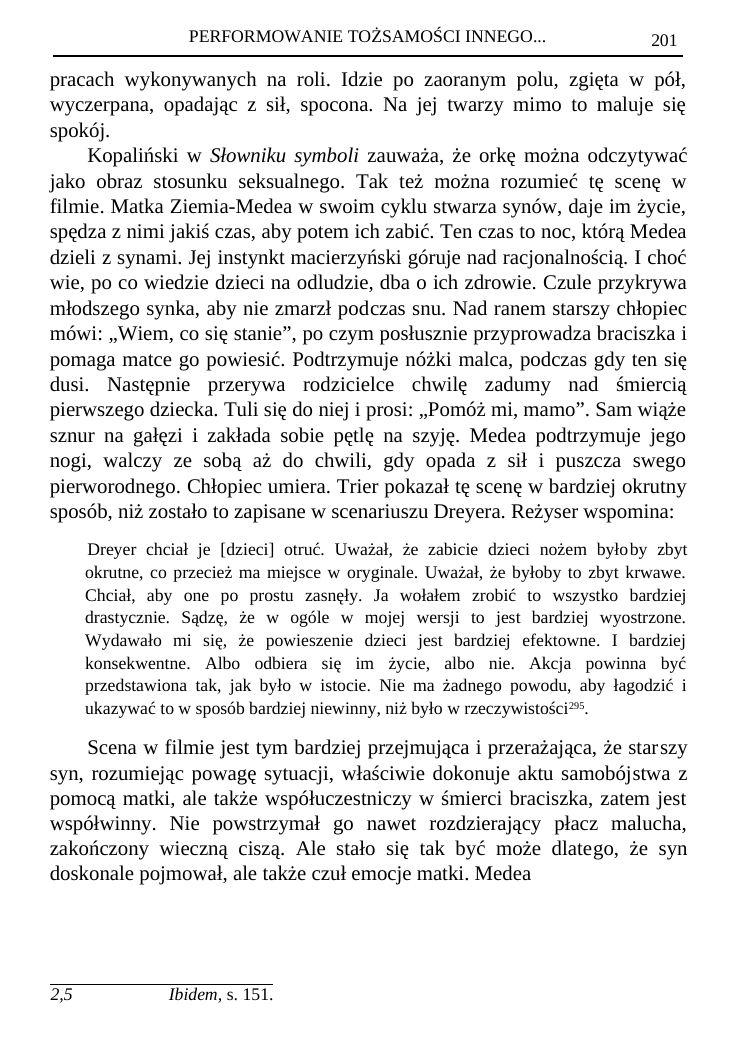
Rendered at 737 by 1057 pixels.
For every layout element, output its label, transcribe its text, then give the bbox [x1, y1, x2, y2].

text Scena w filmie jest tym bardziej przejmująca i przerażająca, że star­szy syn, rozumiejąc powagę sytuacji, właściwie dokonuje aktu samobój­stwa z pomocą matki, ale także współuczestniczy w śmierci braciszka, zatem jest współwinny. Nie powstrzymał go nawet rozdzierający płacz malucha, zakończony wieczną ciszą. Ale stało się tak być może dlate­go, że syn doskonale pojmował, ale także czuł emocje matki. Medea [49, 735, 687, 885]
text pracach wykonywanych na roli. Idzie po zaoranym polu, zgięta w pół, wyczerpana, opadając z sił, spocona. Na jej twarzy mimo to maluje się spokój. [49, 67, 687, 142]
text Dreyer chciał je [dzieci] otruć. Uważał, że zabicie dzieci nożem było­by zbyt okrutne, co przecież ma miejsce w oryginale. Uważał, że byłoby to zbyt krwawe. Chciał, aby one po prostu zasnęły. Ja wołałem zrobić to wszystko bardziej drastycznie. Sądzę, że w ogóle w mojej wersji to jest bardziej wyostrzone. Wydawało mi się, że powieszenie dzieci jest bardziej efektowne. I bardziej konsekwentne. Albo odbiera się im życie, albo nie. Akcja powinna być przedstawiona tak, jak było w istocie. Nie ma żadnego powodu, aby łagodzić i ukazywać to w sposób bardziej niewinny, niż było w rzeczywistości295. [85, 539, 687, 718]
text 201 [651, 29, 684, 50]
list Ibidem, s. 151. [50, 985, 273, 1004]
text PERFORMOWANIE TOŻSAMOŚCI INNEGO... [176, 25, 559, 46]
text Kopaliński w Słowniku symboli zauważa, że orkę można odczy­tywać jako obraz stosunku seksualnego. Tak też można rozumieć tę scenę w filmie. Matka Ziemia-Medea w swoim cyklu stwarza synów, daje im życie, spędza z nimi jakiś czas, aby potem ich zabić. Ten czas to noc, którą Medea dzieli z synami. Jej instynkt macierzyński góruje nad racjonalnością. I choć wie, po co wiedzie dzieci na odludzie, dba o ich zdrowie. Czule przykrywa młodszego synka, aby nie zmarzł pod­czas snu. Nad ranem starszy chłopiec mówi: „Wiem, co się stanie”, po czym posłusznie przyprowadza braciszka i pomaga matce go powiesić. Podtrzymuje nóżki malca, podczas gdy ten się dusi. Następnie przerywa rodzicielce chwilę zadumy nad śmiercią pierwszego dziecka. Tuli się do niej i prosi: „Pomóż mi, mamo”. Sam wiąże sznur na gałęzi i zakłada sobie pętlę na szyję. Medea podtrzymuje jego nogi, walczy ze sobą aż do chwili, gdy opada z sił i puszcza swego pierworodnego. Chłopiec umiera. Trier pokazał tę scenę w bardziej okrutny sposób, niż zostało to zapisane w scenariuszu Dreyera. Reżyser wspomina: [49, 143, 687, 523]
